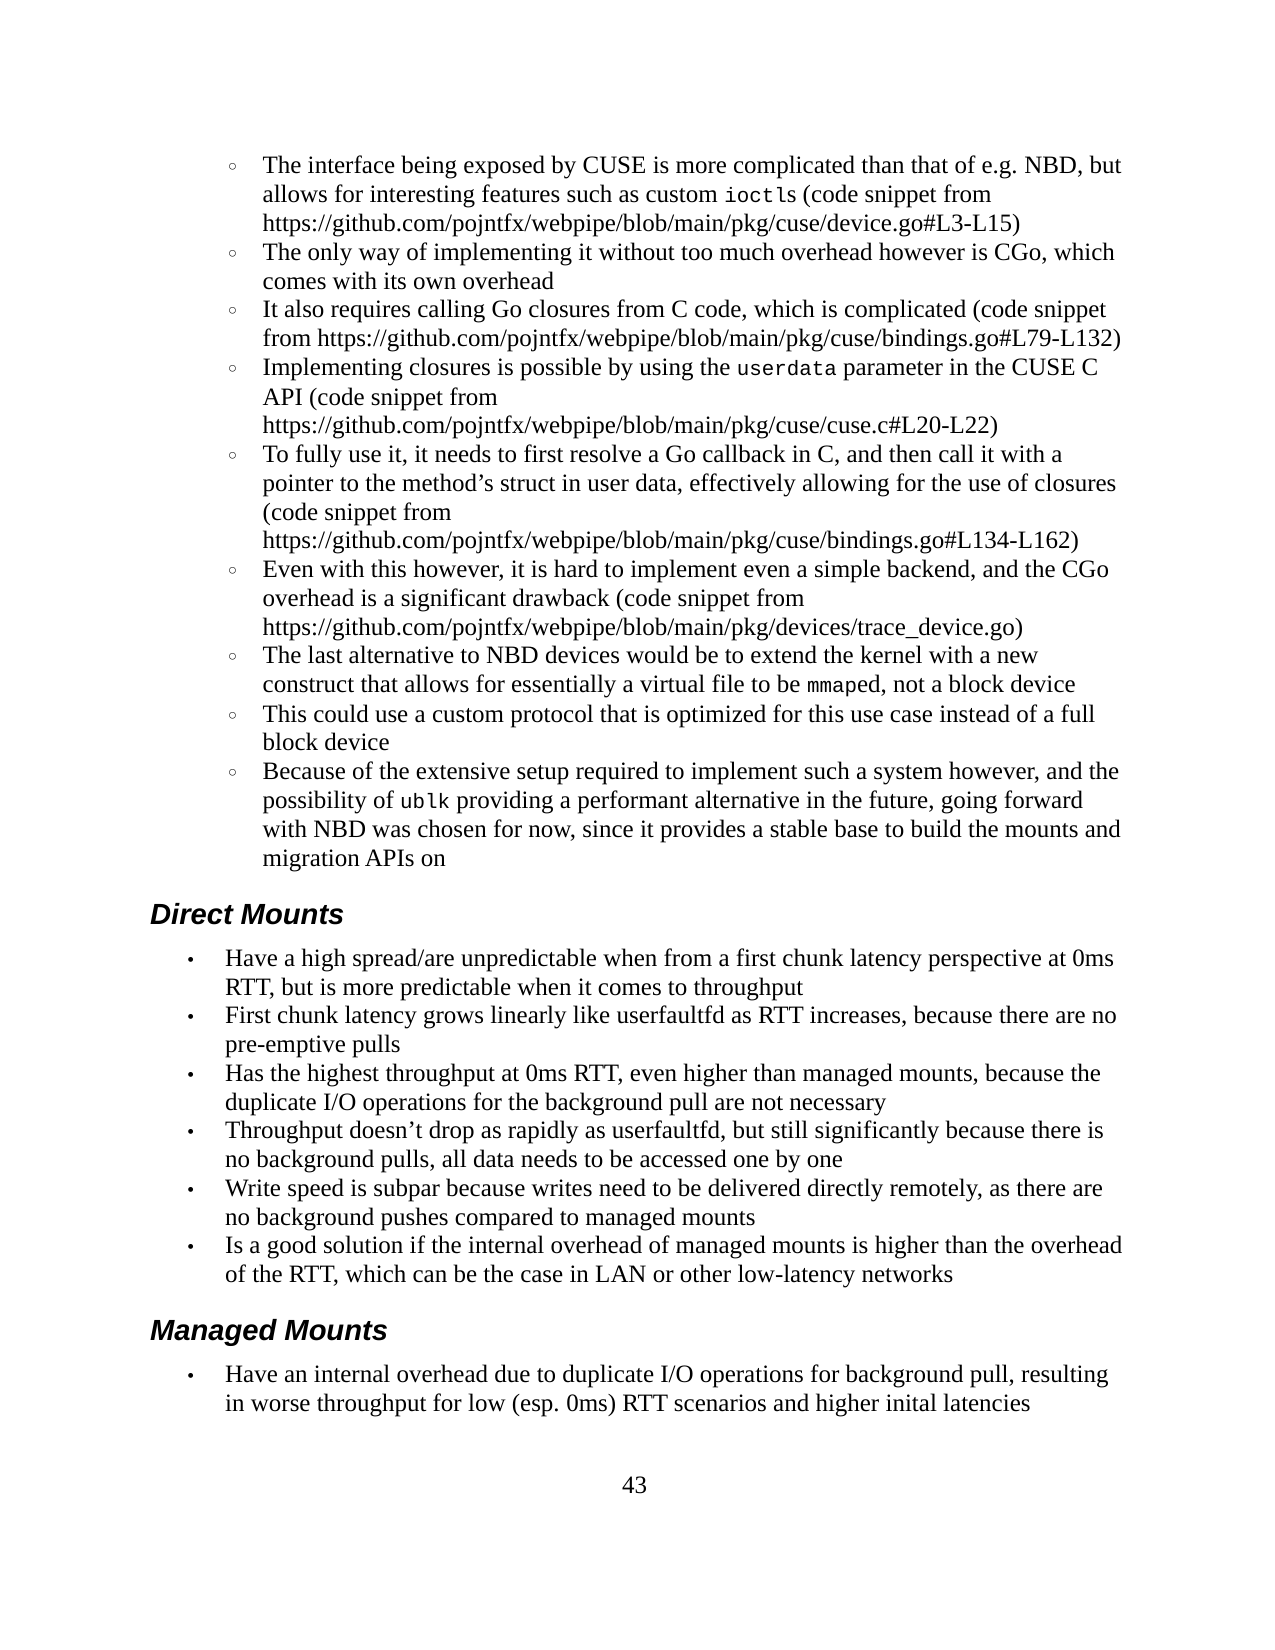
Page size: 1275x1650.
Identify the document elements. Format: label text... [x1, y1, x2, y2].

subtitle Managed Mounts [150, 1313, 1125, 1347]
list Because of the extensive setup required to implement such a system however, and the possibility of ublk providing a performant alternative in the future, going forward with NBD was chosen for now, since it provides a stable base to build the mounts and migration APIs on [225, 756, 1125, 872]
list Have a high spread/are unpredictable when from a first chunk latency perspective at 0ms RTT, but is more predictable when it comes to throughput [187, 943, 1125, 1001]
list Have an internal overhead due to duplicate I/O operations for background pull, resulting in worse throughput for low (esp. 0ms) RTT scenarios and higher inital latencies [187, 1359, 1125, 1417]
list It also requires calling Go closures from C code, which is complicated (code snippet from https://github.com/pojntfx/webpipe/blob/main/pkg/cuse/bindings.go#L79-L132) [225, 294, 1125, 352]
list First chunk latency grows linearly like userfaultfd as RTT increases, because there are no pre-emptive pulls [187, 1001, 1125, 1058]
list The last alternative to NBD devices would be to extend the kernel with a new construct that allows for essentially a virtual file to be mmaped, not a block device [225, 640, 1125, 699]
list Is a good solution if the internal overhead of managed mounts is higher than the overhead of the RTT, which can be the case in LAN or other low-latency networks [187, 1231, 1125, 1288]
list Write speed is subpar because writes need to be delivered directly remotely, as there are no background pushes compared to managed mounts [187, 1173, 1125, 1231]
list Even with this however, it is hard to implement even a simple backend, and the CGo overhead is a significant drawback (code snippet from https://github.com/pojntfx/webpipe/blob/main/pkg/devices/trace_device.go) [225, 554, 1125, 640]
list Implementing closures is possible by using the userdata parameter in the CUSE C API (code snippet from https://github.com/pojntfx/webpipe/blob/main/pkg/cuse/cuse.c#L20-L22) [225, 352, 1125, 439]
list To fully use it, it needs to first resolve a Go callback in C, and then call it with a pointer to the method’s struct in user data, effectively allowing for the use of closures (code snippet from https://github.com/pojntfx/webpipe/blob/main/pkg/cuse/bindings.go#L134-L162) [225, 439, 1125, 554]
list The only way of implementing it without too much overhead however is CGo, which comes with its own overhead [225, 237, 1125, 294]
subtitle Direct Mounts [150, 897, 1125, 931]
list Has the highest throughput at 0ms RTT, even higher than managed mounts, because the duplicate I/O operations for the background pull are not necessary [187, 1058, 1125, 1116]
list The interface being exposed by CUSE is more complicated than that of e.g. NBD, but allows for interesting features such as custom ioctls (code snippet from https://github.com/pojntfx/webpipe/blob/main/pkg/cuse/device.go#L3-L15) [225, 150, 1125, 237]
list This could use a custom protocol that is optimized for this use case instead of a full block device [225, 699, 1125, 756]
list Throughput doesn’t drop as rapidly as userfaultfd, but still significantly because there is no background pulls, all data needs to be accessed one by one [187, 1116, 1125, 1173]
